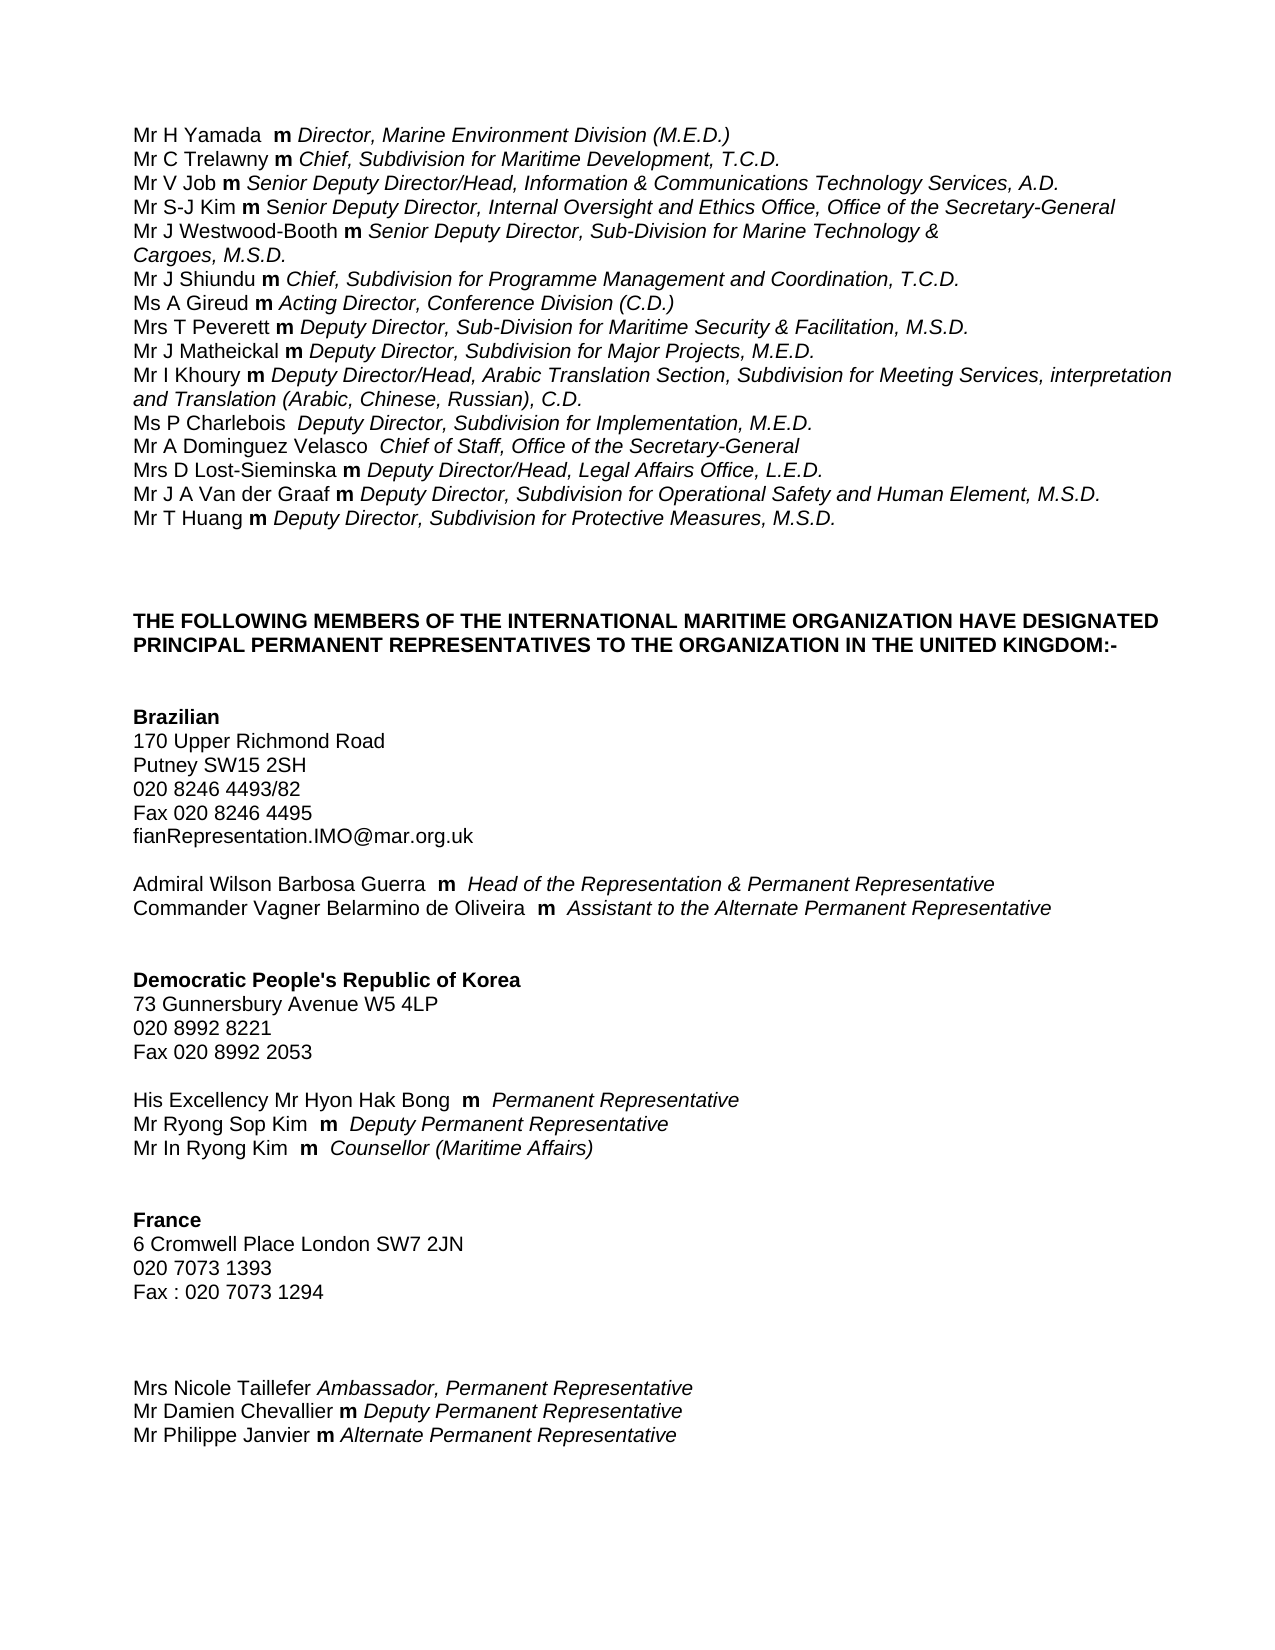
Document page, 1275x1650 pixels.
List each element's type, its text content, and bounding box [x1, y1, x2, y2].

text Brazilian [133, 704, 1181, 728]
text Mr J Shiundu m Chief, Subdivision for Programme Management and Coordination, T.C.D. [133, 267, 1181, 291]
text Mr T Huang m Deputy Director, Subdivision for Protective Measures, M.S.D. [133, 506, 1181, 530]
text 73 Gunnersbury Avenue W5 4LP [133, 992, 1181, 1016]
text Mr Ryong Sop Kim m Deputy Permanent Representative [133, 1112, 1181, 1136]
text Commander Vagner Belarmino de Oliveira m Assistant to the Alternate Permanent Representative [133, 896, 1181, 920]
text THE FOLLOWING MEMBERS OF THE INTERNATIONAL MARITIME ORGANIZATION HAVE DESIGNATED PRINCIPAL PERMANENT REPRESENTATIVES TO THE ORGANIZATION IN THE UNITED KINGDOM:- [133, 609, 1181, 657]
text Democratic People's Republic of Korea [133, 968, 1181, 992]
text Ms P Charlebois Deputy Director, Subdivision for Implementation, M.E.D. [133, 410, 1181, 434]
text His Excellency Mr Hyon Hak Bong m Permanent Representative [133, 1088, 1181, 1112]
text Mr J A Van der Graaf m Deputy Director, Subdivision for Operational Safety and Human Element, M.S.D. [133, 482, 1181, 506]
text Mrs D Lost-Sieminska m Deputy Director/Head, Legal Affairs Office, L.E.D. [133, 458, 1181, 482]
text Mr S-J Kim m Senior Deputy Director, Internal Oversight and Ethics Office, Office of the Secretary-General [133, 195, 1181, 219]
text Mr J Matheickal m Deputy Director, Subdivision for Major Projects, M.E.D. [133, 338, 1181, 362]
text Mr Philippe Janvier m Alternate Permanent Representative [133, 1423, 1181, 1447]
text Cargoes, M.S.D. [133, 243, 1181, 267]
text Mr I Khoury m Deputy Director/Head, Arabic Translation Section, Subdivision for Meeting Services, interpretation and Translation (Arabic, Chinese, Russian), C.D. [133, 362, 1181, 410]
text 170 Upper Richmond Road [133, 728, 1181, 752]
text Fax 020 8246 4495 [133, 800, 1181, 824]
text Mrs T Peverett m Deputy Director, Sub-Division for Maritime Security & Facilitation, M.S.D. [133, 314, 1181, 338]
text Mr H Yamada m Director, Marine Environment Division (M.E.D.) [133, 123, 1181, 147]
text Admiral Wilson Barbosa Guerra m Head of the Representation & Permanent Representative [133, 872, 1181, 896]
text 020 7073 1393 [133, 1256, 1181, 1279]
text Mr C Trelawny m Chief, Subdivision for Maritime Development, T.C.D. [133, 147, 1181, 171]
text Ms A Gireud m Acting Director, Conference Division (C.D.) [133, 291, 1181, 314]
text Fax 020 8992 2053 [133, 1040, 1181, 1064]
text fianRepresentation.IMO@mar.org.uk [133, 824, 1181, 848]
text Mr In Ryong Kim m Counsellor (Maritime Affairs) [133, 1136, 1181, 1160]
text Putney SW15 2SH [133, 752, 1181, 776]
text Mrs Nicole Taillefer Ambassador, Permanent Representative [133, 1375, 1181, 1399]
text Fax : 020 7073 1294 [133, 1279, 1181, 1303]
text Mr Damien Chevallier m Deputy Permanent Representative [133, 1399, 1181, 1423]
text France [133, 1208, 1181, 1232]
text 6 Cromwell Place London SW7 2JN [133, 1232, 1181, 1256]
text Mr A Dominguez Velasco Chief of Staff, Office of the Secretary-General [133, 434, 1181, 458]
text Mr V Job m Senior Deputy Director/Head, Information & Communications Technology Services, A.D. [133, 171, 1181, 195]
text 020 8992 8221 [133, 1016, 1181, 1040]
text Mr J Westwood-Booth m Senior Deputy Director, Sub-Division for Marine Technology & [133, 219, 1181, 243]
text 020 8246 4493/82 [133, 776, 1181, 800]
